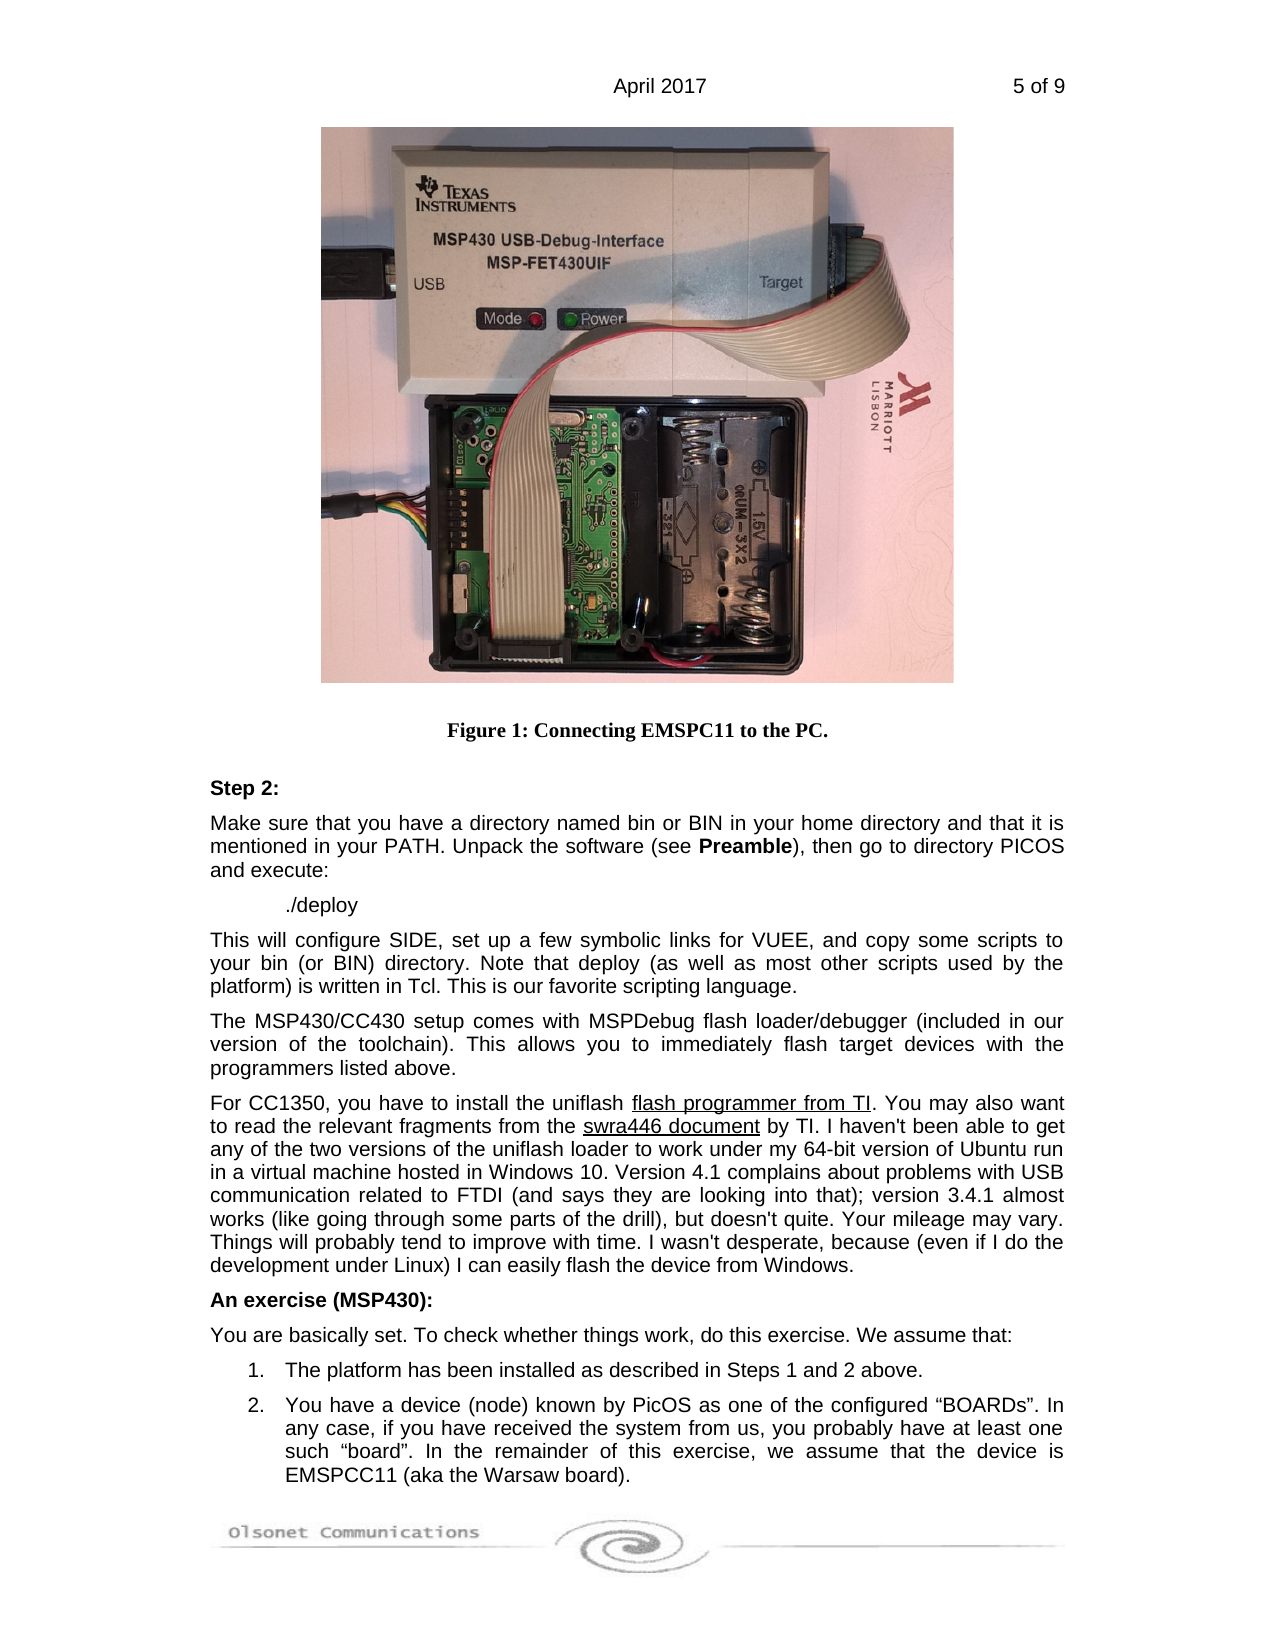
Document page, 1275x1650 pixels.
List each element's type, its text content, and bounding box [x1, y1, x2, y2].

list The platform has been installed as described in Steps 1 and 2 above. [247, 1359, 1065, 1382]
picture [210, 1504, 1065, 1596]
text Figure 1: Connecting EMSPC11 to the PC. [321, 718, 954, 742]
text Make sure that you have a directory named bin or BIN in your home directory and that it is mentioned in your PATH. Unpack the software (see Preamble), then go to directory PICOS and execute: [210, 812, 1065, 881]
text The MSP430/CC430 setup comes with MSPDebug flash loader/debugger (included in our version of the toolchain). This allows you to immediately flash target devices with the programmers listed above. [210, 1009, 1065, 1079]
text For CC1350, you have to install the uniflash flash programmer from TI. You may also want to read the relevant fragments from the swra446 document by TI. I haven't been able to get any of the two versions of the uniflash loader to work under my 64-bit version of Ubuntu run in a virtual machine hosted in Windows 10. Version 4.1 complains about problems with USB communication related to FTDI (and says they are looking into that); version 3.4.1 almost works (like going through some parts of the drill), but doesn't quite. Your mileage may vary. Things will probably tend to improve with time. I wasn't desperate, because (even if I do the development under Linux) I can easily flash the device from Windows. [210, 1091, 1065, 1277]
list You have a device (node) known by PicOS as one of the configured “BOARDs”. In any case, if you have received the system from us, you probably have at least one such “board”. In the remainder of this exercise, we assume that the device is EMSPCC11 (aka the Warsaw board). [247, 1394, 1065, 1487]
picture [321, 127, 954, 683]
text This will configure SIDE, set up a few symbolic links for VUEE, and copy some scripts to your bin (or BIN) directory. Note that deploy (as well as most other scripts used by the platform) is written in Tcl. This is our favorite scripting language. [210, 928, 1065, 998]
text ./deploy [210, 893, 1065, 916]
text You are basically set. To check whether things work, do this exercise. We assume that: [210, 1324, 1065, 1347]
text An exercise (MSP430): [210, 1289, 1065, 1312]
text Step 2: [210, 777, 1065, 800]
